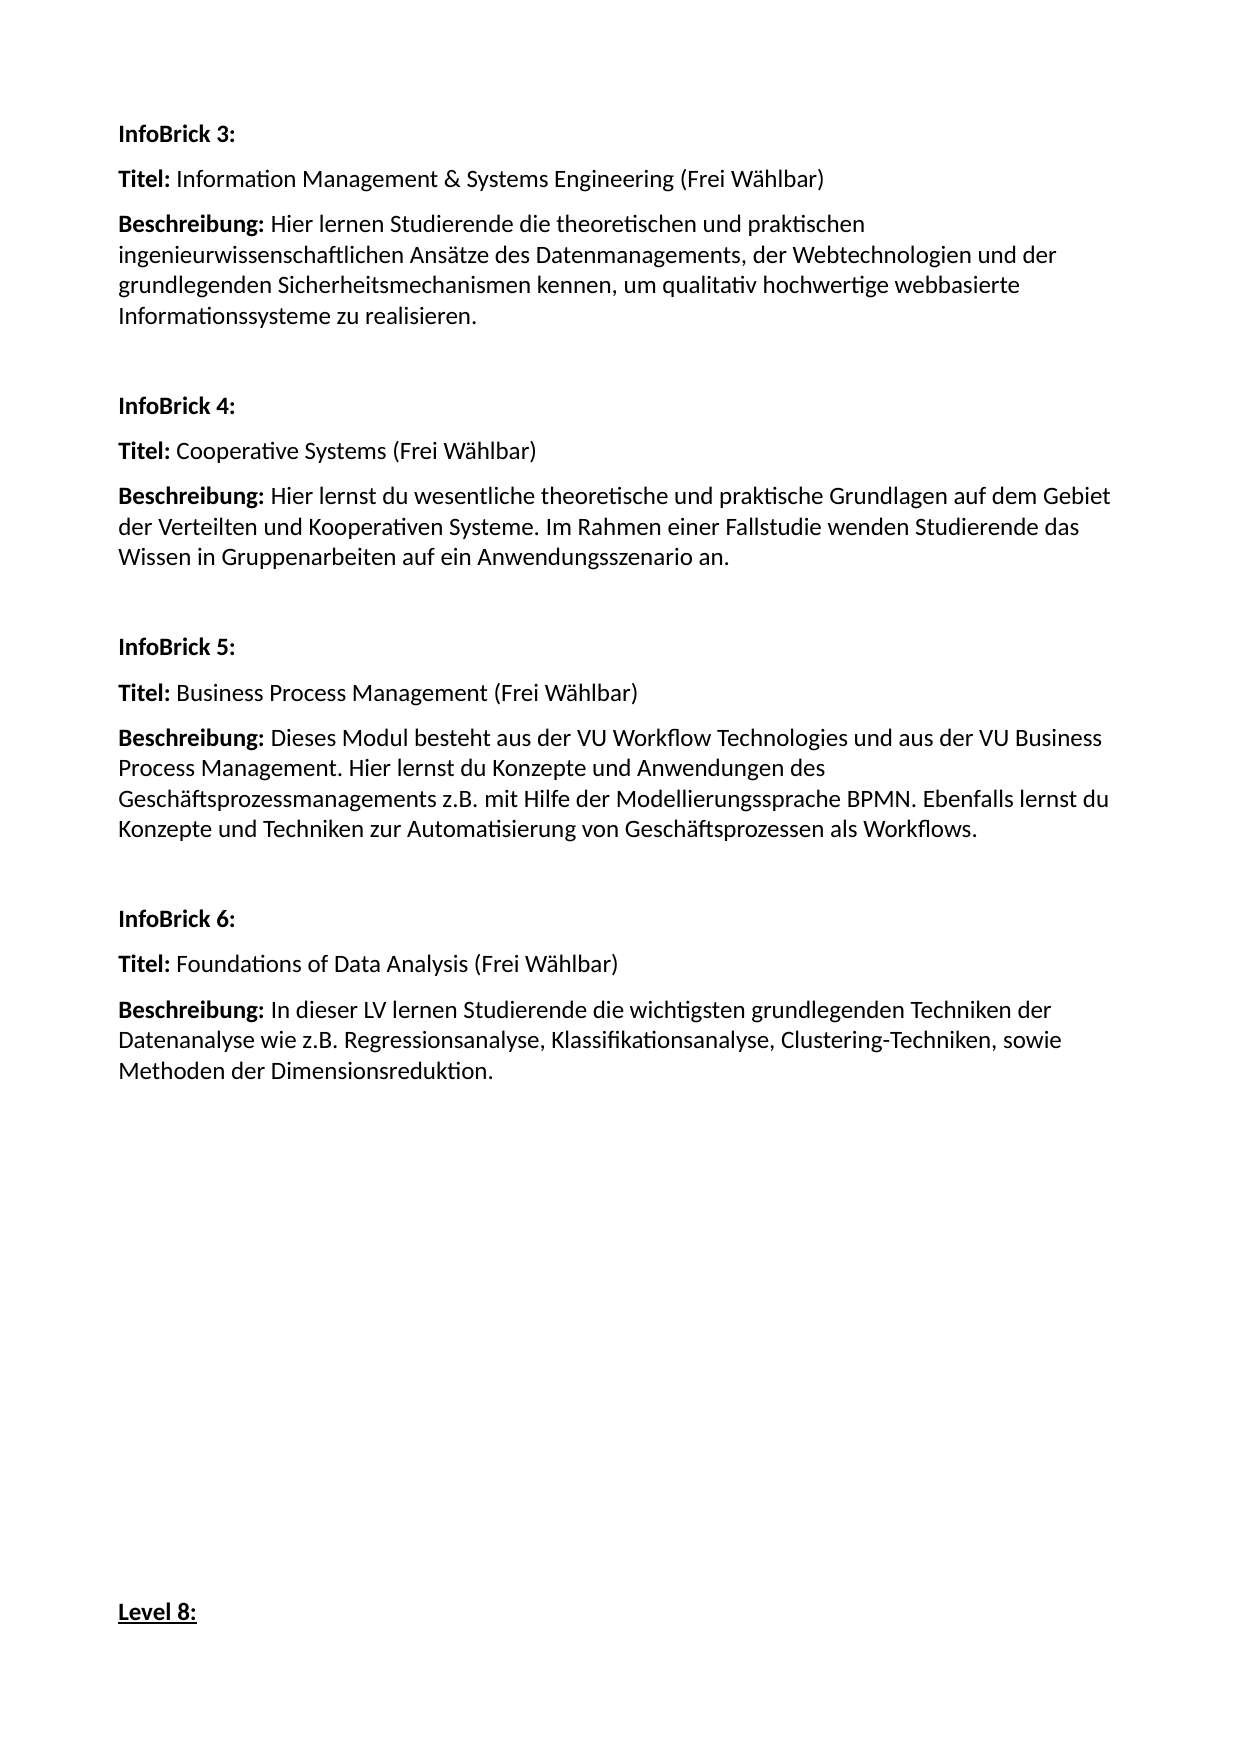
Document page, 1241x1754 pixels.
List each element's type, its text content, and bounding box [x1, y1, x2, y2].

text Beschreibung: In dieser LV lernen Studierende die wichtigsten grundlegenden Techniken der Datenanalyse wie z.B. Regressionsanalyse, Klassifikationsanalyse, Clustering-Techniken, sowie Methoden der Dimensionsreduktion. [118, 994, 1122, 1085]
text Titel: Information Management & Systems Engineering (Frei Wählbar) [118, 163, 1122, 194]
text Beschreibung: Hier lernst du wesentliche theoretische und praktische Grundlagen auf dem Gebiet der Verteilten und Kooperativen Systeme. Im Rahmen einer Fallstudie wenden Studierende das Wissen in Gruppenarbeiten auf ein Anwendungsszenario an. [118, 480, 1122, 572]
text Titel: Foundations of Data Analysis (Frei Wählbar) [118, 949, 1122, 979]
text InfoBrick 5: [118, 632, 1122, 662]
text Beschreibung: Dieses Modul besteht aus der VU Workflow Technologies und aus der VU Business Process Management. Hier lernst du Konzepte und Anwendungen des Geschäftsprozessmanagements z.B. mit Hilfe der Modellierungssprache BPMN. Ebenfalls lernst du Konzepte und Techniken zur Automatisierung von Geschäftsprozessen als Workflows. [118, 722, 1122, 844]
text Titel: Business Process Management (Frei Wählbar) [118, 677, 1122, 707]
text InfoBrick 6: [118, 903, 1122, 934]
text Beschreibung: Hier lernen Studierende die theoretischen und praktischen ingenieurwissenschaftlichen Ansätze des Datenmanagements, der Webtechnologien und der grundlegenden Sicherheitsmechanismen kennen, um qualitativ hochwertige webbasierte Informationssysteme zu realisieren. [118, 208, 1122, 330]
text Level 8: [118, 1596, 1122, 1627]
text Titel: Cooperative Systems (Frei Wählbar) [118, 435, 1122, 466]
text InfoBrick 4: [118, 390, 1122, 421]
text InfoBrick 3: [118, 118, 1122, 149]
